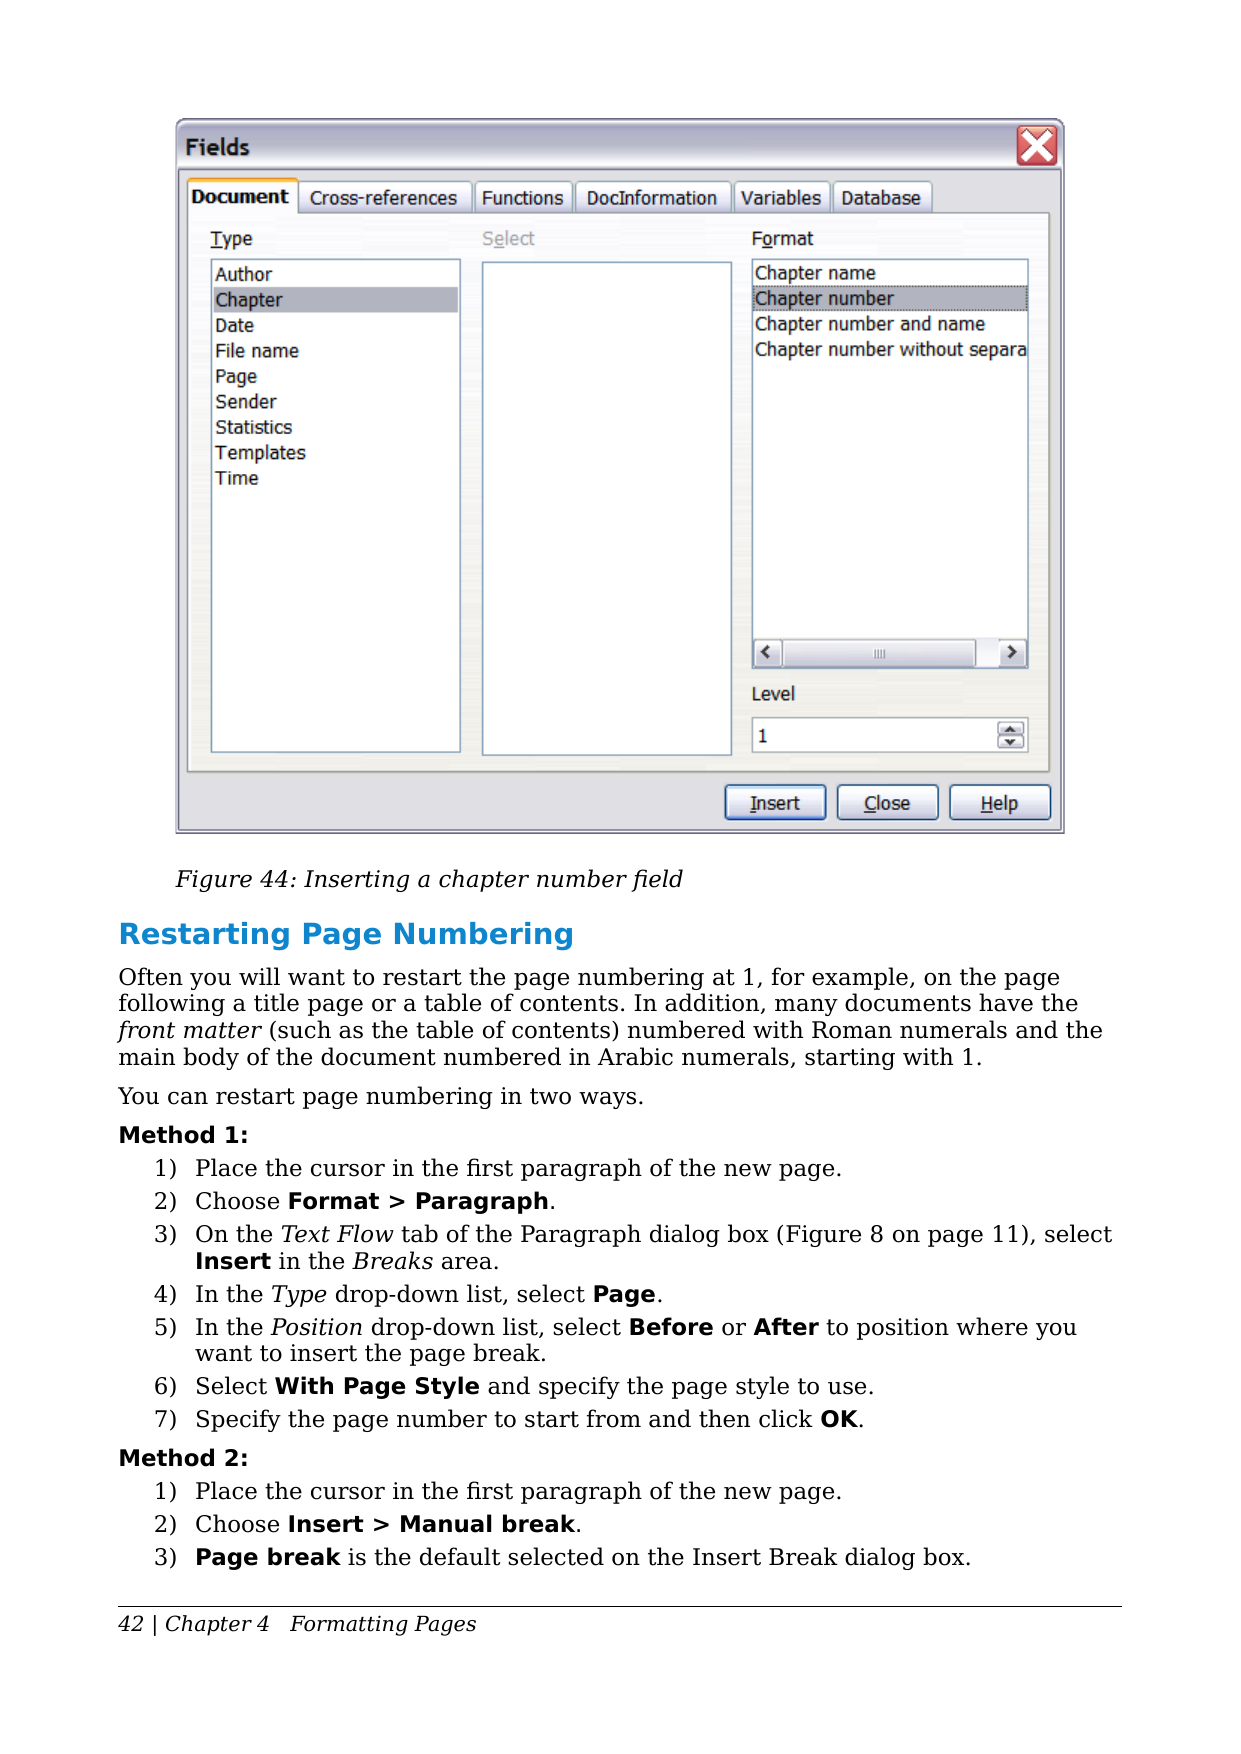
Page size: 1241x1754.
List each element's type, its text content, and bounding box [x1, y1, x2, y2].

list In the Type drop-down list, select Page. [177, 1281, 1122, 1307]
list Choose Format > Paragraph. [177, 1188, 1122, 1215]
picture [175, 118, 1065, 834]
list In the Position drop-down list, select Before or After to position where you want to insert the page break. [177, 1314, 1122, 1367]
list Method 1: [118, 1122, 1122, 1149]
text You can restart page numbering in two ways. [118, 1083, 1122, 1110]
text Often you will want to restart the page numbering at 1, for example, on the page following a title page or a table of contents. In addition, many documents have the front matter (such as the table of contents) numbered with Roman numerals and the main body of the document numbered in Arabic numerals, starting with 1. [118, 964, 1122, 1071]
list Specify the page number to start from and then click OK. [177, 1406, 1122, 1433]
list Page break is the default selected on the Insert Break dialog box. [177, 1544, 1122, 1571]
list Place the cursor in the first paragraph of the new page. [177, 1155, 1122, 1182]
list Choose Insert > Manual break. [177, 1511, 1122, 1538]
list On the Text Flow tab of the Paragraph dialog box (Figure 8 on page 11), select Insert in the Breaks area. [177, 1221, 1122, 1274]
text Figure 44: Inserting a chapter number field [176, 867, 1065, 893]
list Select With Page Style and specify the page style to use. [177, 1373, 1122, 1400]
list Method 2: [118, 1445, 1122, 1472]
list Place the cursor in the first paragraph of the new page. [177, 1478, 1122, 1505]
subtitle Restarting Page Numbering [118, 917, 1122, 951]
